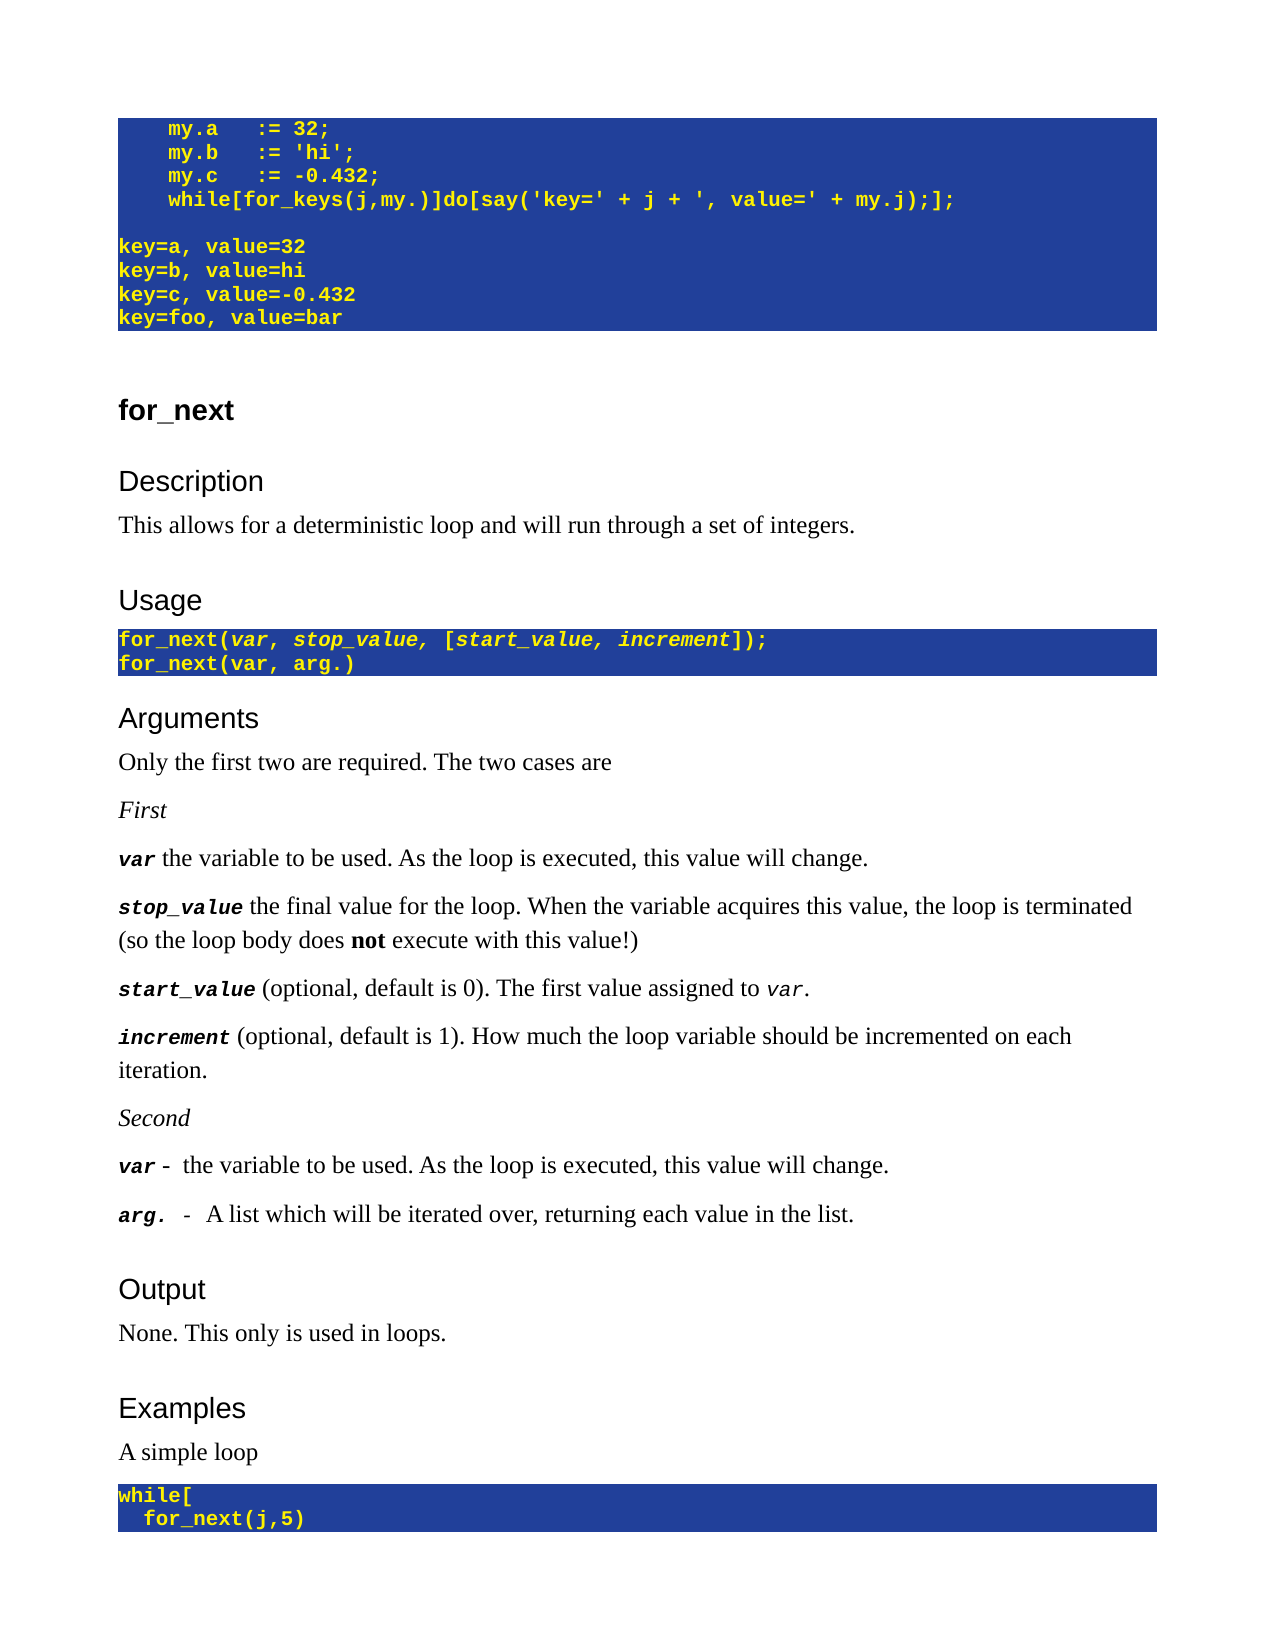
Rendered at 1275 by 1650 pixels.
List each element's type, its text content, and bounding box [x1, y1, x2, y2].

subtitle Arguments [118, 701, 1157, 735]
subtitle for_next [118, 393, 1157, 427]
text key=a, value=32 [118, 236, 1157, 260]
text my.b := 'hi'; [118, 142, 1157, 165]
text key=c, value=-0.432 [118, 284, 1157, 307]
subtitle Usage [118, 583, 1157, 617]
text arg. - A list which will be iterated over, returning each value in the list. [118, 1199, 1157, 1228]
text for_next(var, stop_value, [start_value, increment]); [118, 629, 1157, 653]
text None. This only is used in loops. [118, 1318, 1157, 1347]
text Only the first two are required. The two cases are [118, 747, 1157, 776]
text start_value (optional, default is 0). The first value assigned to var. [118, 973, 1157, 1002]
text stop_value the final value for the loop. When the variable acquires this value, the loop is terminated (so the loop body does not execute with this value!) [118, 891, 1157, 954]
text my.a := 32; [118, 118, 1157, 142]
subtitle Examples [118, 1391, 1157, 1424]
text A simple loop [118, 1437, 1157, 1466]
subtitle Description [118, 464, 1157, 498]
text var the variable to be used. As the loop is executed, this value will change. [118, 843, 1157, 872]
text key=b, value=hi [118, 260, 1157, 284]
text for_next(var, arg.) [118, 653, 1157, 676]
text for_next(j,5) [118, 1508, 1157, 1532]
text First [118, 795, 1157, 824]
text while[for_keys(j,my.)]do[say('key=' + j + ', value=' + my.j);]; [118, 189, 1157, 213]
text while[ [118, 1484, 1157, 1508]
text This allows for a deterministic loop and will run through a set of integers. [118, 510, 1157, 539]
subtitle Output [118, 1272, 1157, 1306]
text Second [118, 1103, 1157, 1131]
text my.c := -0.432; [118, 165, 1157, 189]
text increment (optional, default is 1). How much the loop variable should be incremented on each iteration. [118, 1021, 1157, 1084]
text key=foo, value=bar [118, 307, 1157, 331]
text var - the variable to be used. As the loop is executed, this value will change. [118, 1150, 1157, 1180]
